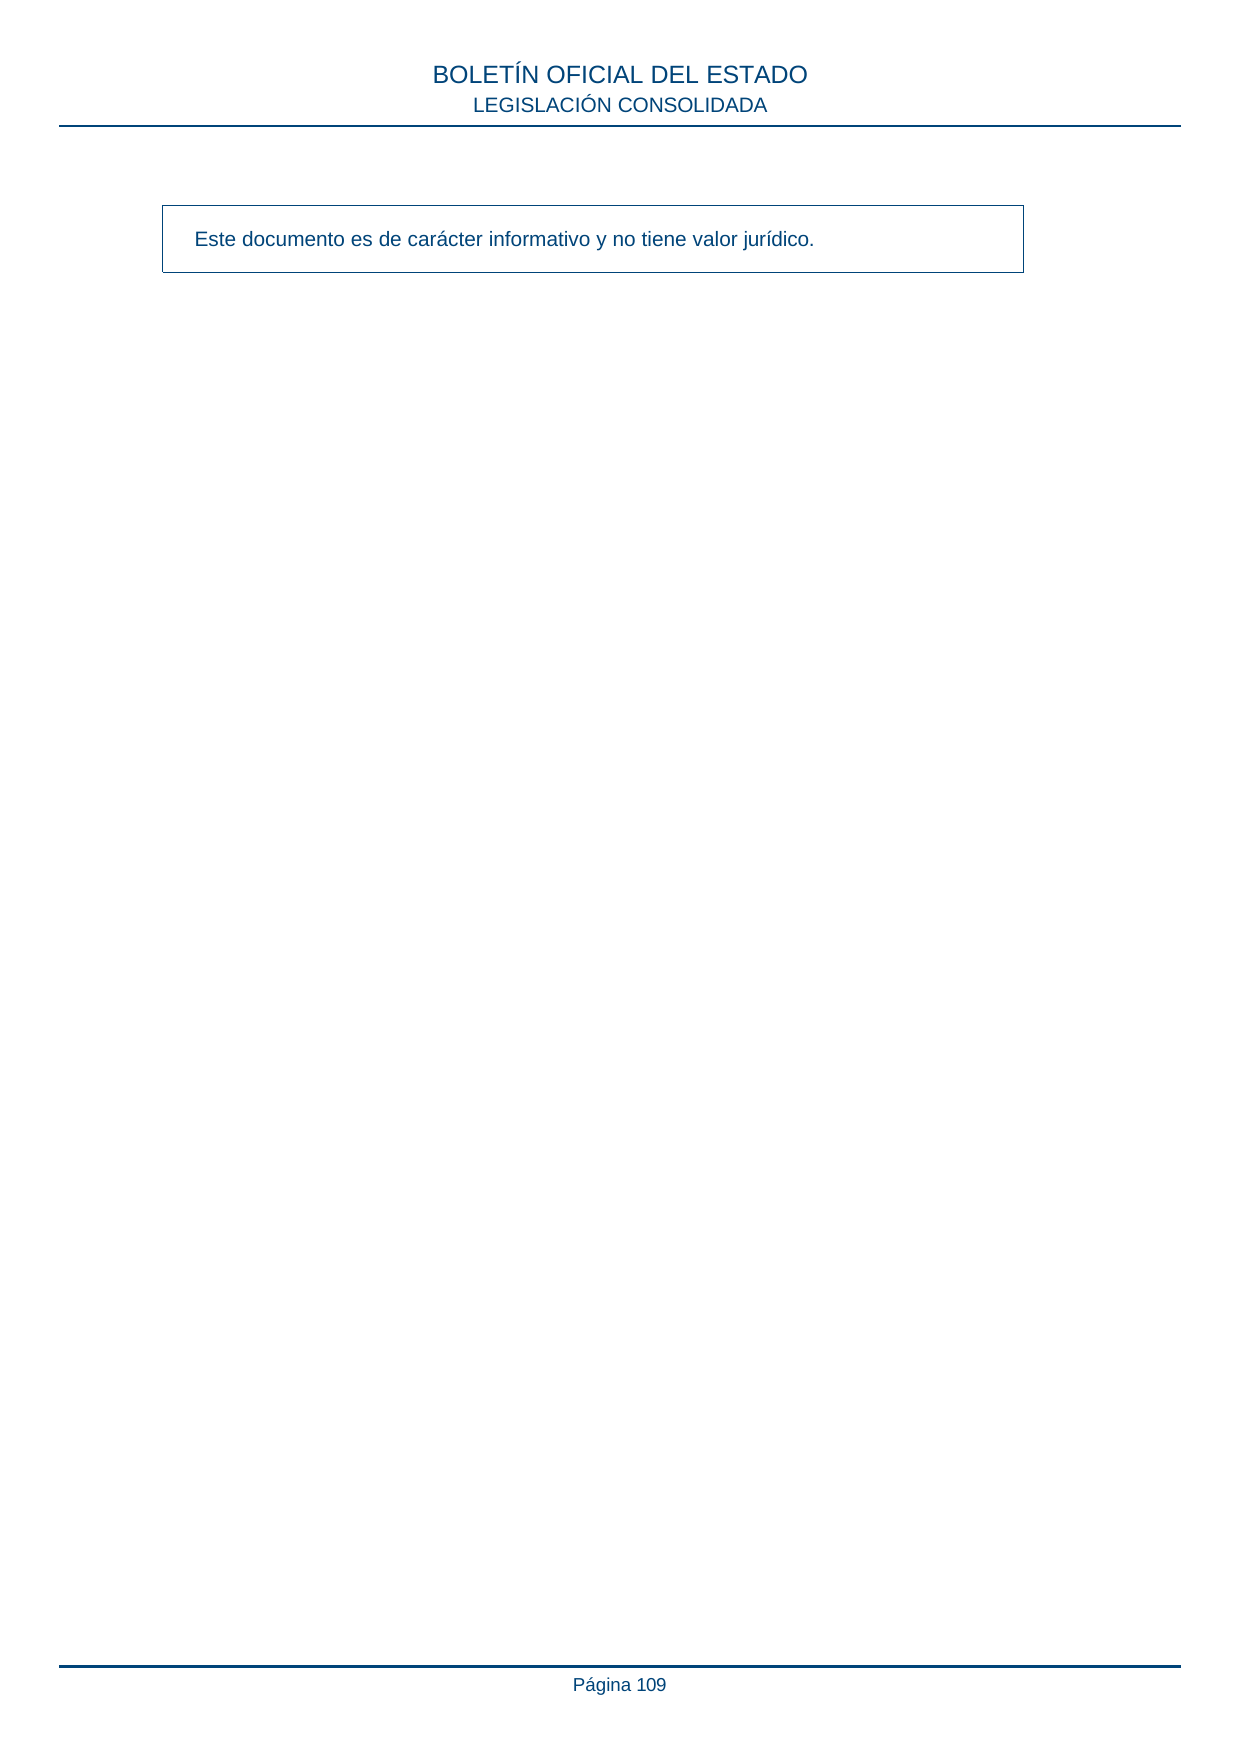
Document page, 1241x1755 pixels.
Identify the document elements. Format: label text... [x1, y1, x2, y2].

text Este documento es de carácter informativo y no tiene valor jurídico. [194, 227, 1023, 251]
